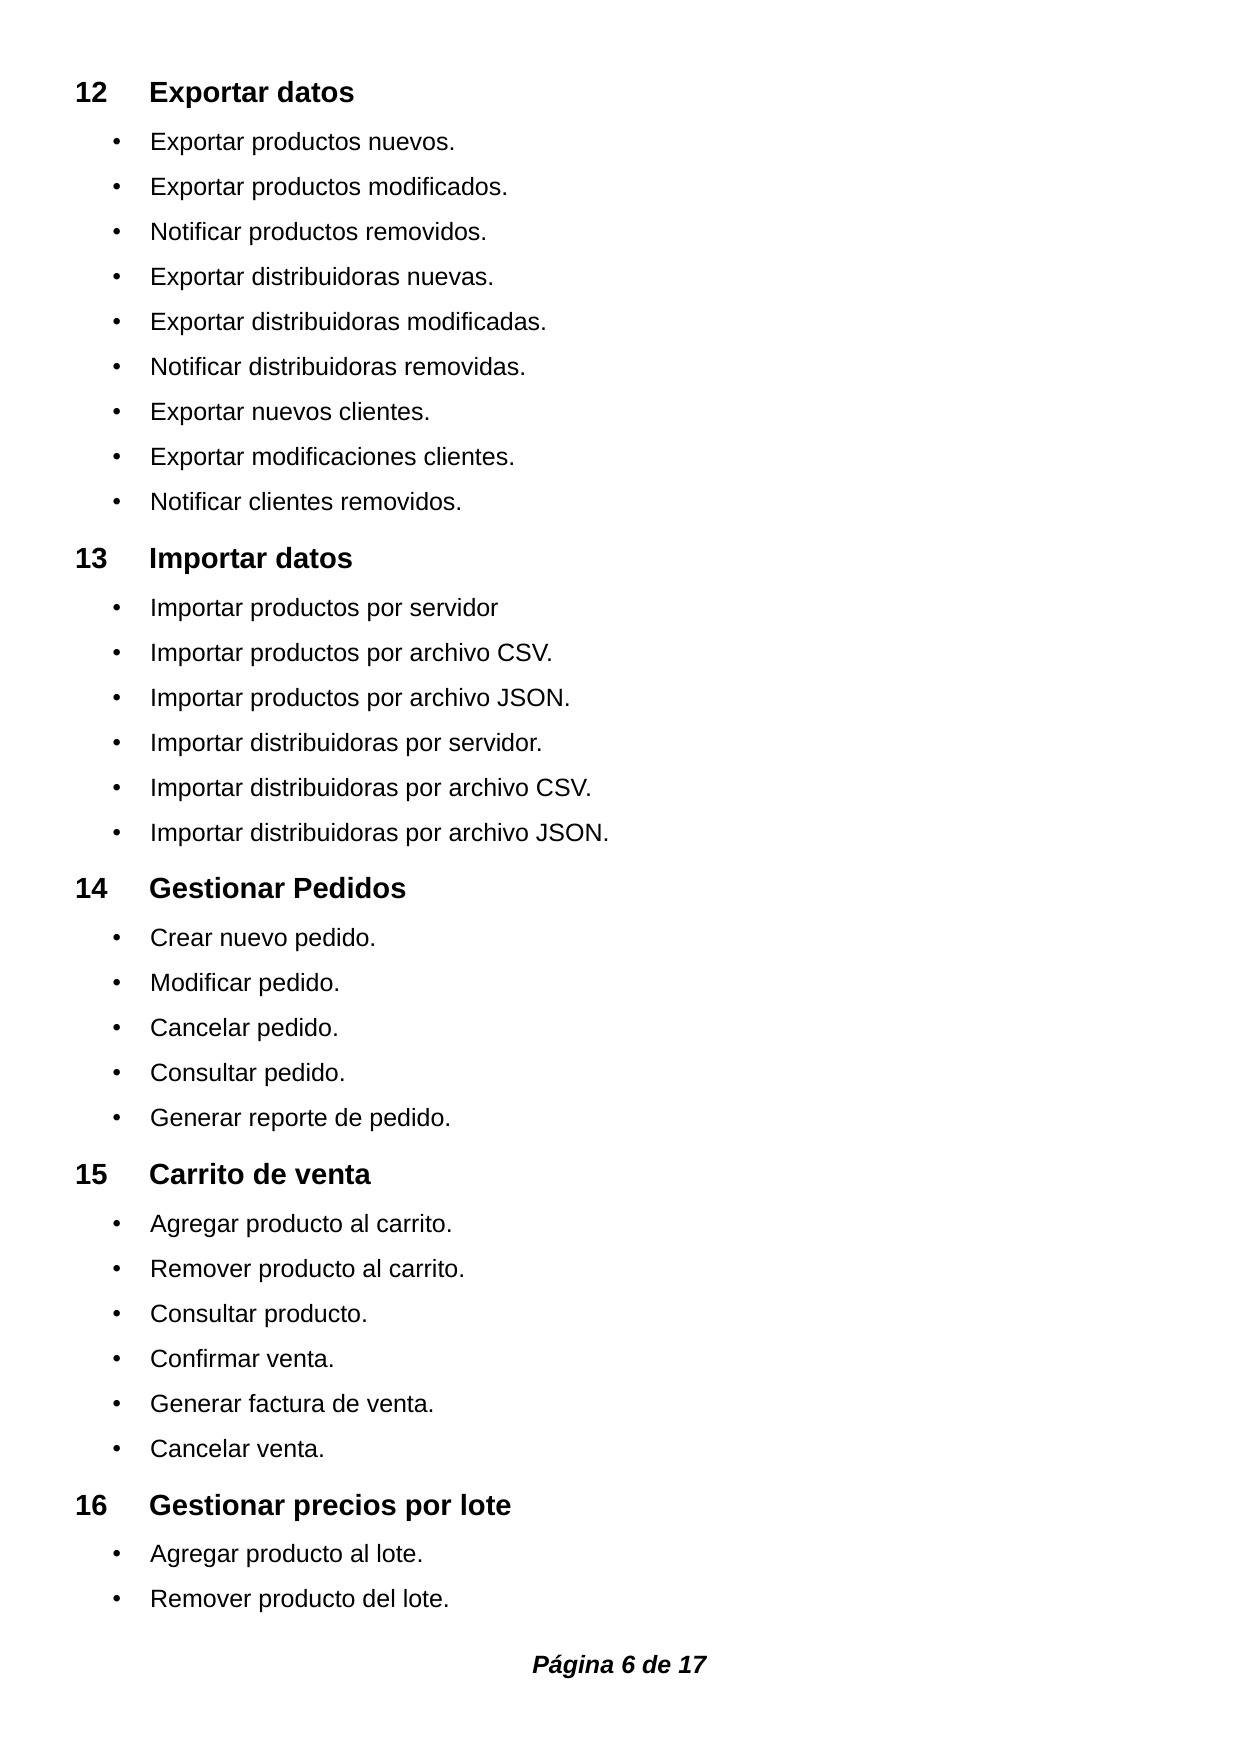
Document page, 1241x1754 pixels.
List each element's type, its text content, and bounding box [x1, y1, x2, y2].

list Importar distribuidoras por servidor. [112, 728, 1165, 756]
list Confirmar venta. [112, 1344, 1165, 1373]
list Crear nuevo pedido. [112, 923, 1165, 952]
subtitle Importar datos [75, 541, 1165, 574]
list Notificar clientes removidos. [112, 487, 1165, 516]
list Exportar distribuidoras nuevas. [112, 262, 1165, 291]
list Remover producto del lote. [112, 1584, 1165, 1613]
list Cancelar pedido. [112, 1013, 1165, 1042]
subtitle Exportar datos [75, 75, 1165, 108]
list Importar distribuidoras por archivo JSON. [112, 818, 1165, 846]
subtitle Carrito de venta [75, 1157, 1165, 1190]
list Generar reporte de pedido. [112, 1103, 1165, 1132]
subtitle Gestionar precios por lote [75, 1487, 1165, 1521]
list Agregar producto al lote. [112, 1539, 1165, 1568]
list Importar productos por servidor [112, 593, 1165, 621]
list Importar productos por archivo JSON. [112, 683, 1165, 711]
list Exportar modificaciones clientes. [112, 442, 1165, 471]
list Notificar distribuidoras removidas. [112, 352, 1165, 381]
list Exportar productos modificados. [112, 172, 1165, 201]
list Exportar productos nuevos. [112, 127, 1165, 156]
list Generar factura de venta. [112, 1389, 1165, 1418]
list Exportar nuevos clientes. [112, 397, 1165, 426]
list Importar distribuidoras por archivo CSV. [112, 773, 1165, 801]
list Importar productos por archivo CSV. [112, 638, 1165, 666]
subtitle Gestionar Pedidos [75, 871, 1165, 905]
list Consultar pedido. [112, 1058, 1165, 1087]
list Modificar pedido. [112, 968, 1165, 997]
list Exportar distribuidoras modificadas. [112, 307, 1165, 336]
list Notificar productos removidos. [112, 217, 1165, 246]
list Cancelar venta. [112, 1434, 1165, 1463]
list Remover producto al carrito. [112, 1254, 1165, 1283]
list Agregar producto al carrito. [112, 1209, 1165, 1238]
list Consultar producto. [112, 1299, 1165, 1328]
